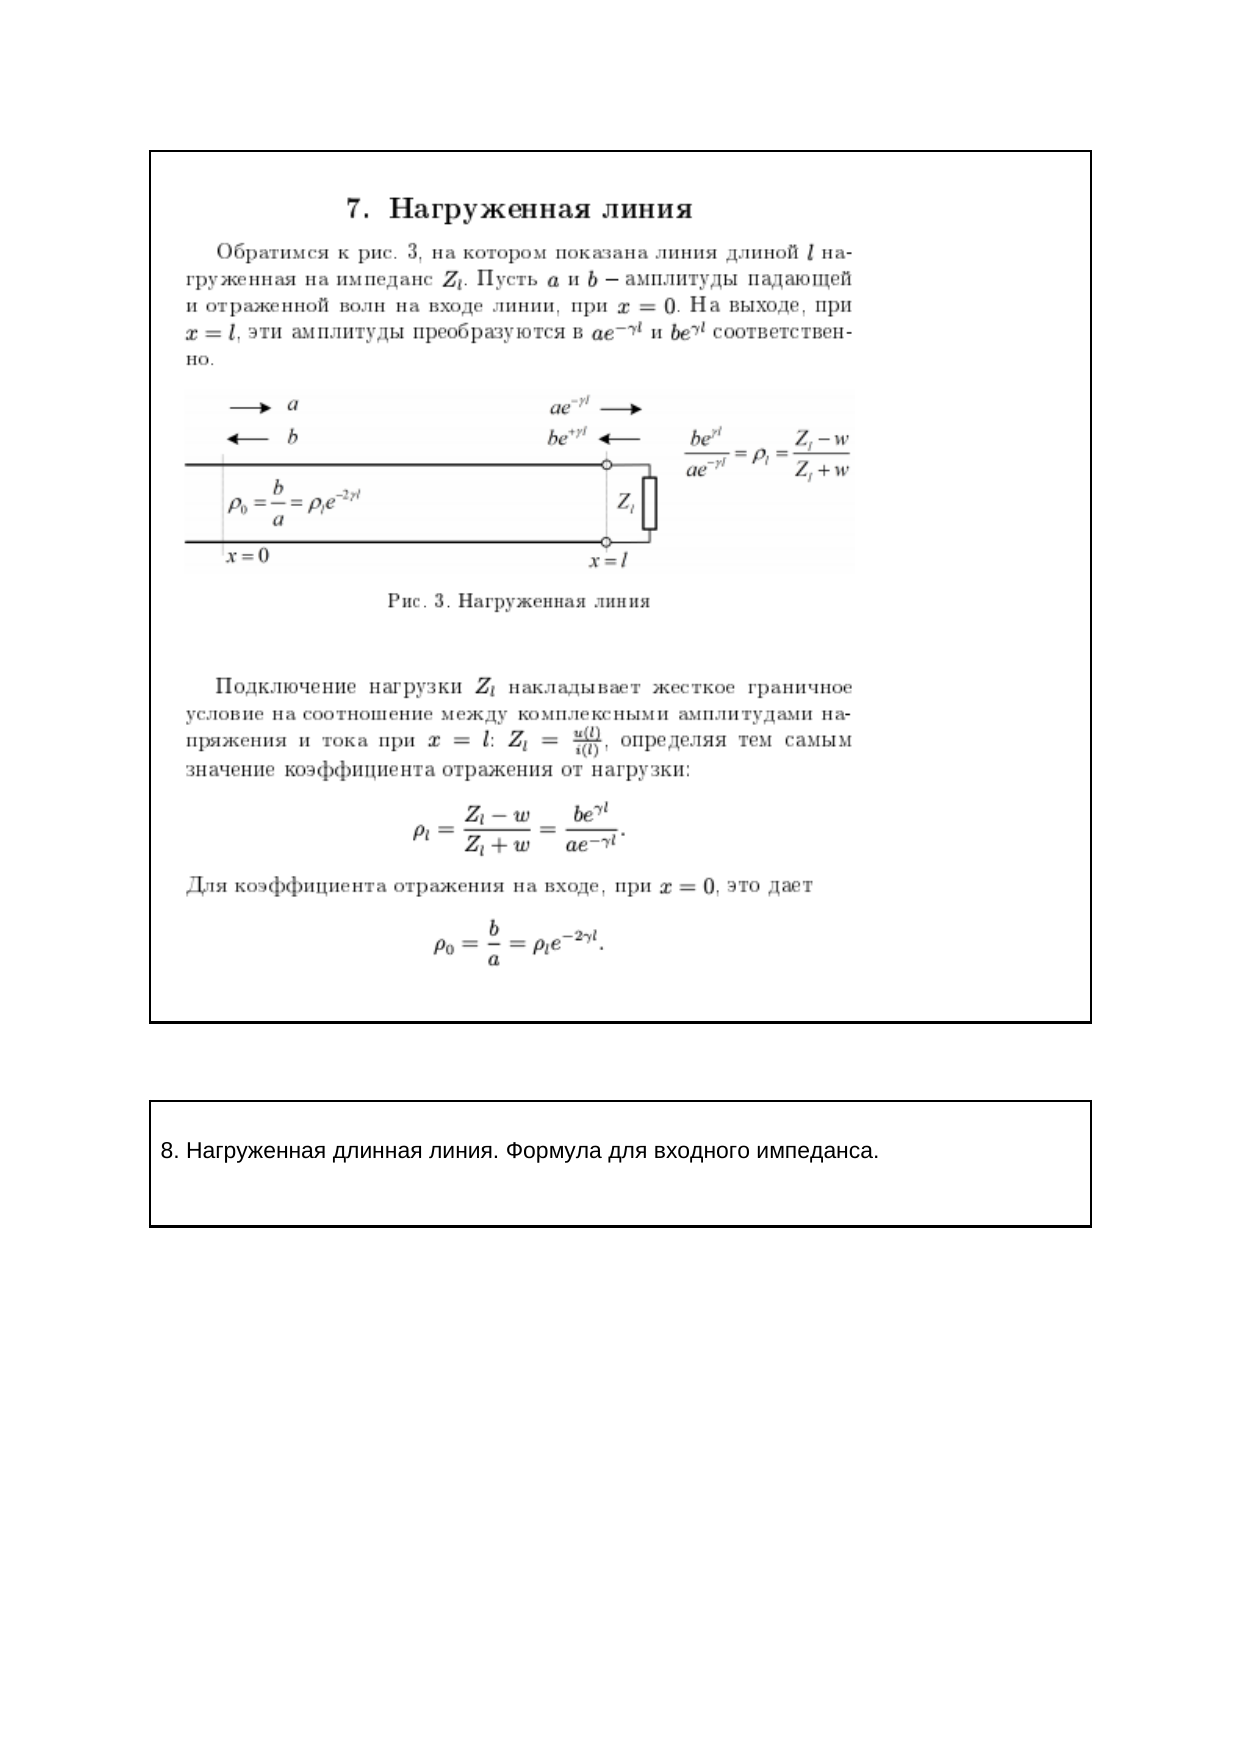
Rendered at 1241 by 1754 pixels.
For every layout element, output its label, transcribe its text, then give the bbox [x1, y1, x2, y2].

picture [160, 187, 880, 986]
table_header 8. Нагруженная длинная линия. Формула для входного импеданса. [151, 1102, 1090, 1225]
table_cell [151, 152, 1090, 1021]
